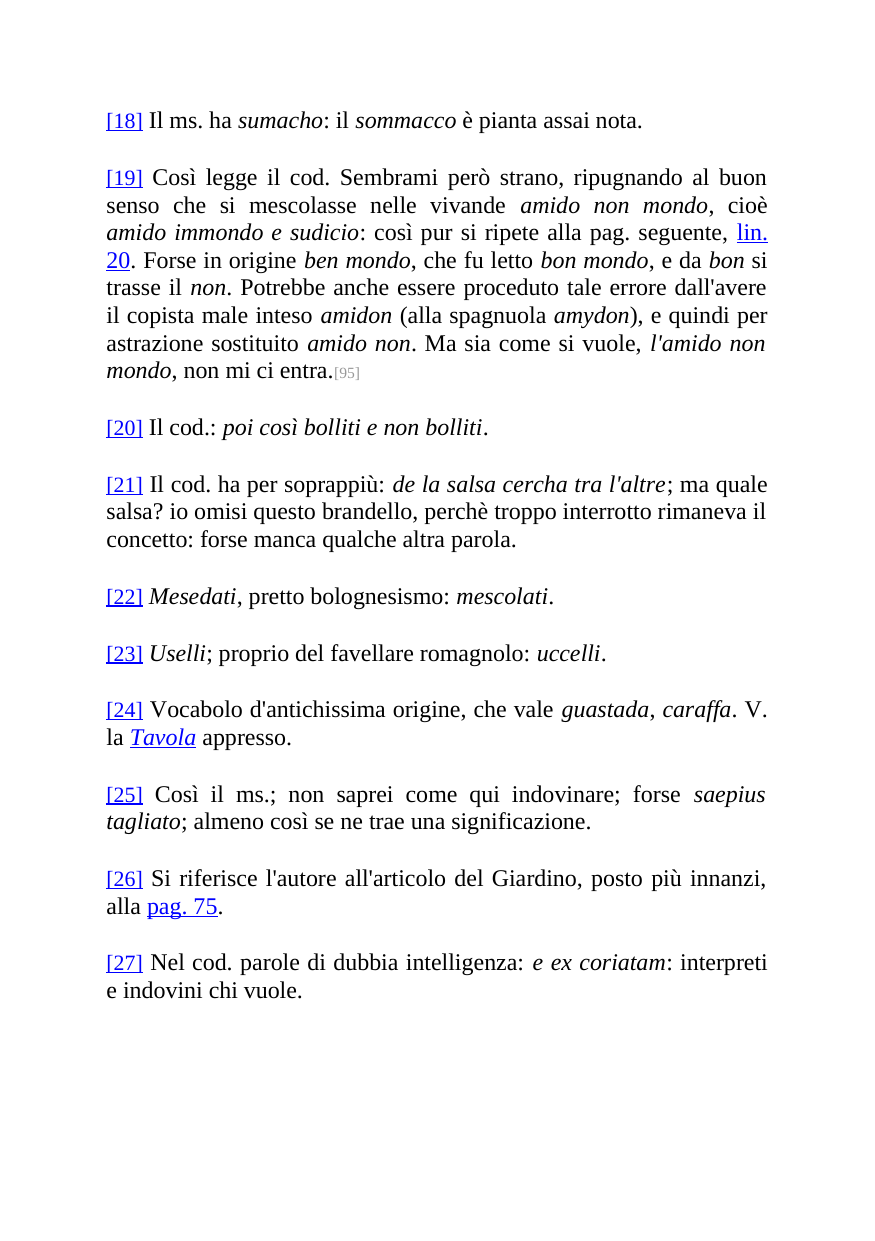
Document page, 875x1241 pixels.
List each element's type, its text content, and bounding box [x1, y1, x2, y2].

text [18] Il ms. ha sumacho: il sommacco è pianta assai nota. [106, 106, 768, 134]
text [27] Nel cod. parole di dubbia intelligenza: e ex coriatam: interpreti e indovini chi vuole. [106, 948, 768, 1004]
text [19] Così legge il cod. Sembrami però strano, ripugnando al buon senso che si mescolasse nelle vivande amido non mondo, cioè amido immondo e sudicio: così pur si ripete alla pag. seguente, lin. 20. Forse in origine ben mondo, che fu letto bon mondo, e da bon si trasse il non. Potrebbe anche essere proceduto tale errore dall'avere il copista male inteso amidon (alla spagnuola amydon), e quindi per astrazione sostituito amido non. Ma sia come si vuole, l'amido non mondo, non mi ci entra.[95] [106, 163, 768, 384]
text [21] Il cod. ha per soprappiù: de la salsa cercha tra l'altre; ma quale salsa? io omisi questo brandello, perchè troppo interrotto rimaneva il concetto: forse manca qualche altra parola. [106, 470, 768, 553]
text [20] Il cod.: poi così bolliti e non bolliti. [106, 413, 768, 441]
text [22] Mesedati, pretto bolognesismo: mescolati. [106, 582, 768, 609]
text [25] Così il ms.; non saprei come qui indovinare; forse saepius tagliato; almeno così se ne trae una significazione. [106, 780, 768, 835]
text [23] Uselli; proprio del favellare romagnolo: uccelli. [106, 638, 768, 666]
text [24] Vocabolo d'antichissima origine, che vale guastada, caraffa. V. la Tavola appresso. [106, 695, 768, 751]
text [26] Si riferisce l'autore all'articolo del Giardino, posto più innanzi, alla pag. 75. [106, 864, 768, 919]
